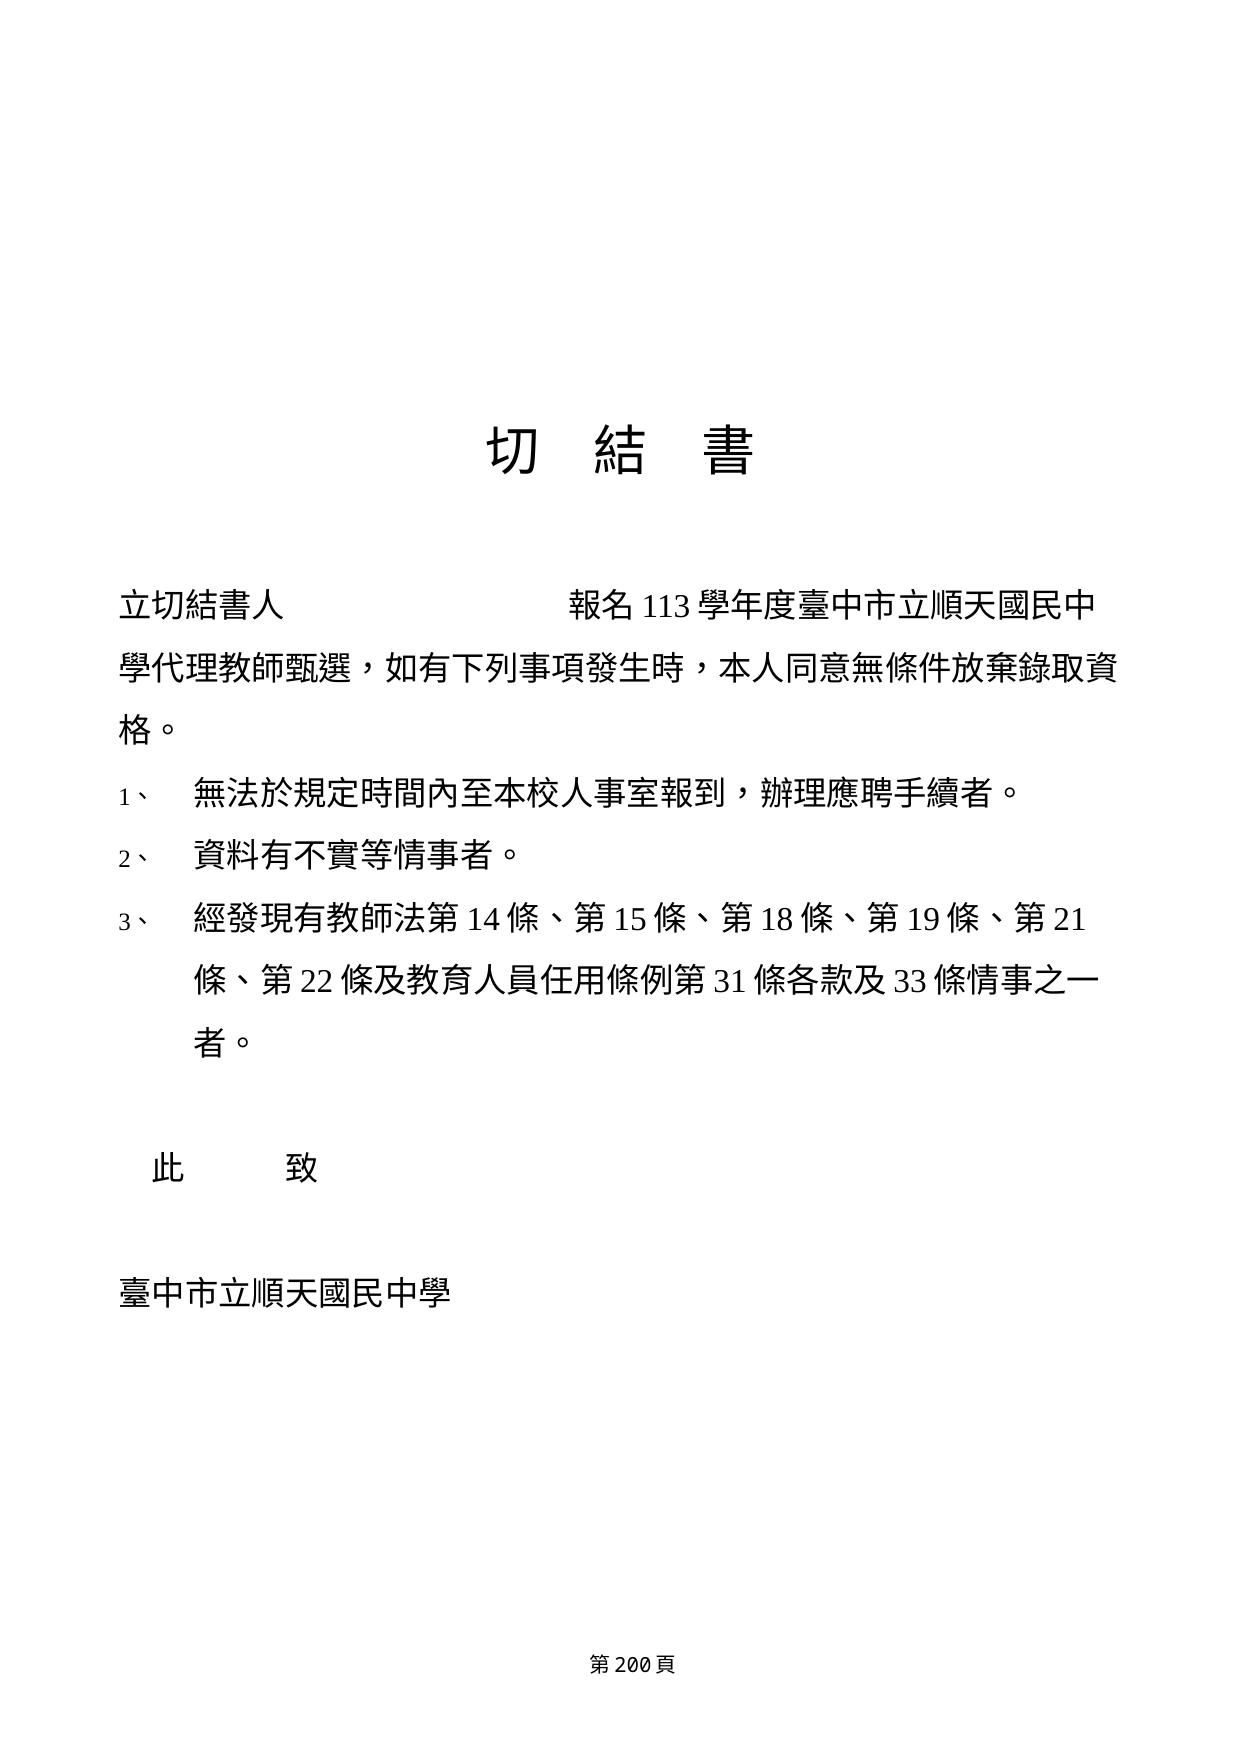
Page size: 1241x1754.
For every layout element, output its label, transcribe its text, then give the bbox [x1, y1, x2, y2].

list 資料有不實等情事者。 [118, 811, 1122, 874]
text 切 結 書 [118, 374, 1122, 499]
list 無法於規定時間內至本校人事室報到，辦理應聘手續者。 [118, 749, 1122, 811]
list 經發現有教師法第14條、第15條、第18條、第19條、第21條、第22條及教育人員任用條例第31條各款及33條情事之一者。 [118, 874, 1122, 1061]
text 此 致 [118, 1124, 1122, 1186]
text 立切結書人 報名113學年度臺中市立順天國民中學代理教師甄選，如有下列事項發生時，本人同意無條件放棄錄取資格。 [118, 561, 1122, 749]
text 臺中市立順天國民中學 [118, 1249, 1122, 1311]
